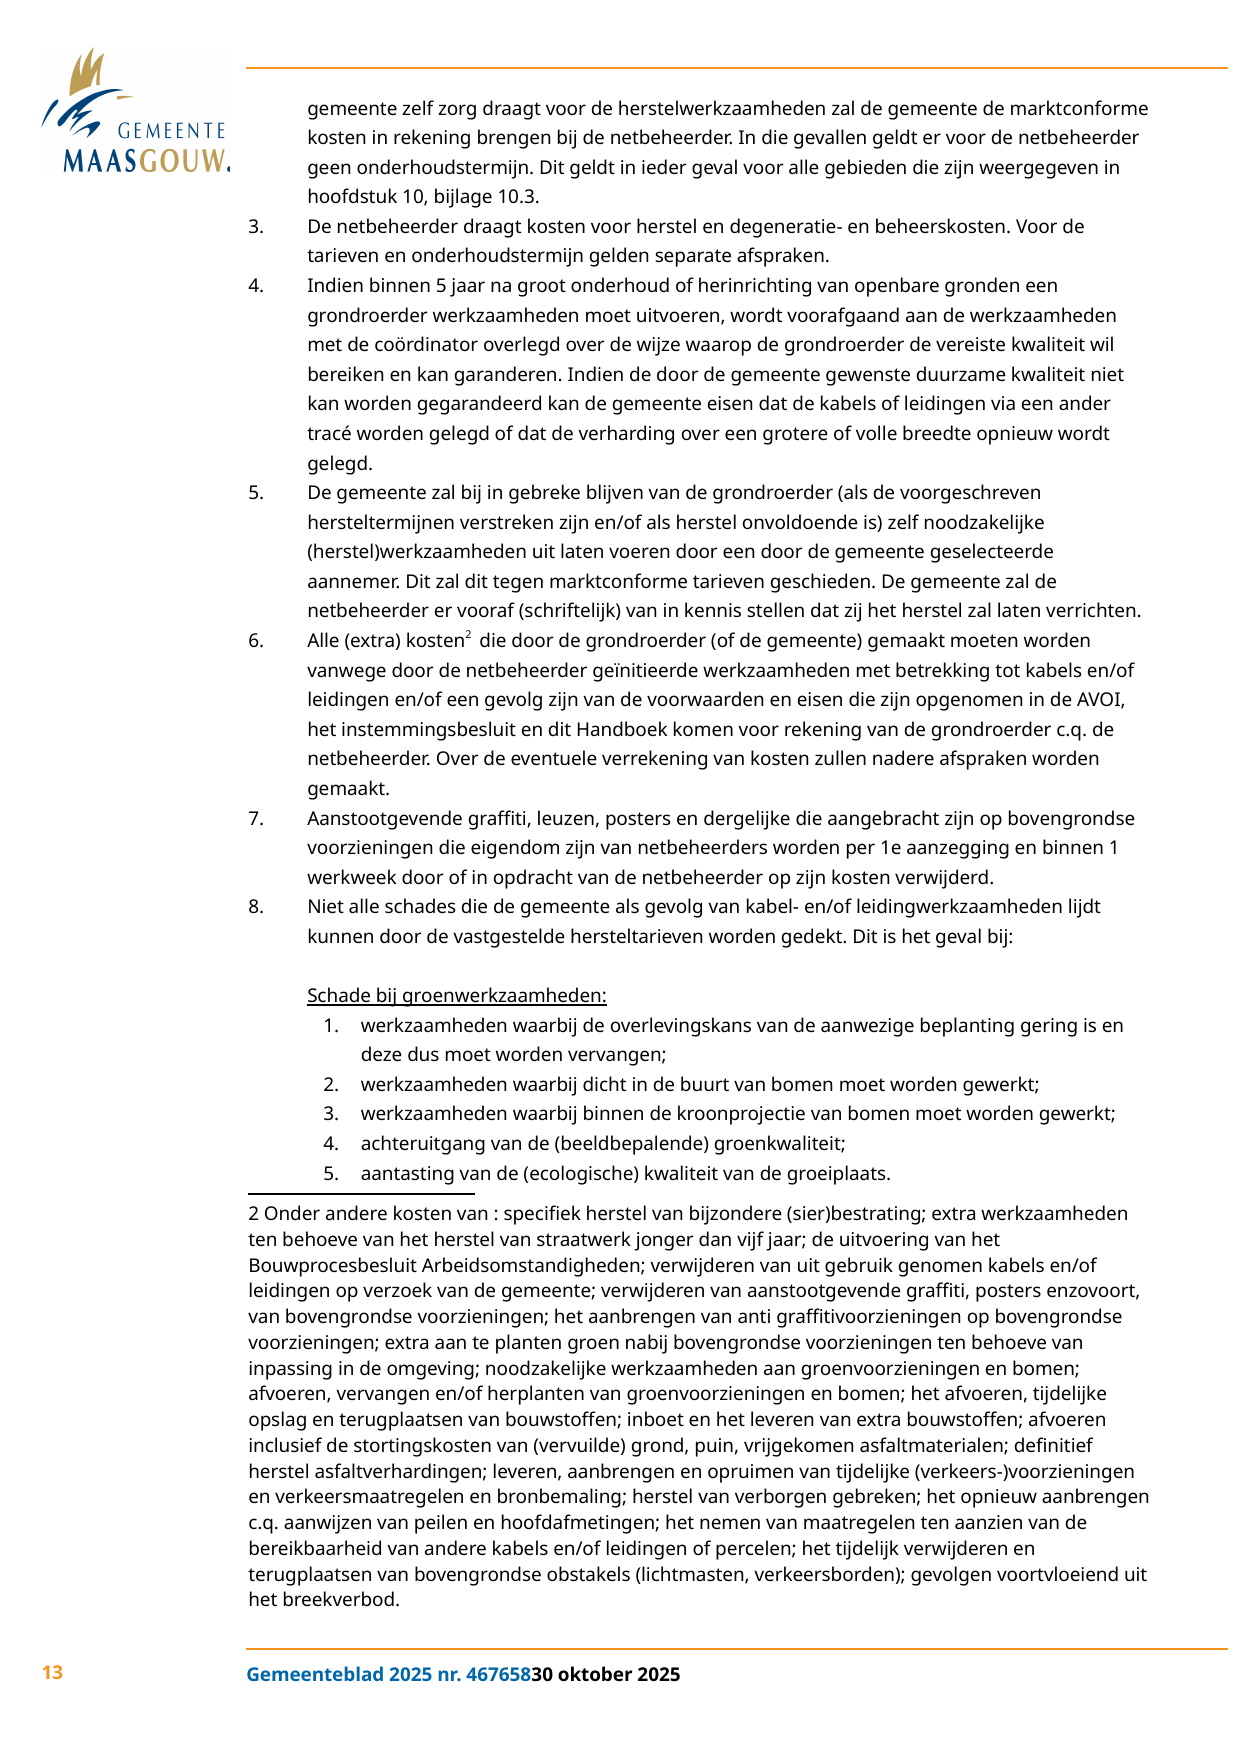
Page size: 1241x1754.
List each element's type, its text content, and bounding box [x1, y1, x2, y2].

list achteruitgang van de (beeldbepalende) groenkwaliteit; [323, 1130, 1152, 1156]
list werkzaamheden waarbij binnen de kroonprojectie van bomen moet worden gewerkt; [323, 1101, 1152, 1126]
list Alle (extra) kosten die door de grondroerder (of de gemeente) gemaakt moeten worden vanwege door de netbeheerder geïnitieerde werkzaamheden met betrekking tot kabels en/of leidingen en/of een gevolg zijn van de voorwaarden en eisen die zijn opgenomen in de AVOI, het instemmingsbesluit en dit Handboek komen voor rekening van de grondroerder c.q. de netbeheerder. Over de eventuele verrekening van kosten zullen nadere afspraken worden gemaakt. [248, 627, 1152, 801]
list Onder andere kosten van : specifiek herstel van bijzondere (sier)bestrating; extra werkzaamheden ten behoeve van het herstel van straatwerk jonger dan vijf jaar; de uitvoering van het Bouwprocesbesluit Arbeidsomstandigheden; verwijderen van uit gebruik genomen kabels en/of leidingen op verzoek van de gemeente; verwijderen van aanstootgevende graffiti, posters enzovoort, van bovengrondse voorzieningen; het aanbrengen van anti graffitivoorzieningen op bovengrondse voorzieningen; extra aan te planten groen nabij bovengrondse voorzieningen ten behoeve van inpassing in de omgeving; noodzakelijke werkzaamheden aan groenvoorzieningen en bomen; afvoeren, vervangen en/of herplanten van groenvoorzieningen en bomen; het afvoeren, tijdelijke opslag en terugplaatsen van bouwstoffen; inboet en het leveren van extra bouwstoffen; afvoeren inclusief de stortingskosten van (vervuilde) grond, puin, vrijgekomen asfaltmaterialen; definitief herstel asfaltverhardingen; leveren, aanbrengen en opruimen van tijdelijke (verkeers-)voorzieningen en verkeersmaatregelen en bronbemaling; herstel van verborgen gebreken; het opnieuw aanbrengen c.q. aanwijzen van peilen en hoofdafmetingen; het nemen van maatregelen ten aanzien van de bereikbaarheid van andere kabels en/of leidingen of percelen; het tijdelijk verwijderen en terugplaatsen van bovengrondse obstakels (lichtmasten, verkeersborden); gevolgen voortvloeiend uit het breekverbod. [248, 1201, 1152, 1612]
picture [41, 47, 231, 172]
list Indien binnen 5 jaar na groot onderhoud of herinrichting van openbare gronden een grondroerder werkzaamheden moet uitvoeren, wordt voorafgaand aan de werkzaamheden met de coördinator overlegd over de wijze waarop de grondroerder de vereiste kwaliteit wil bereiken en kan garanderen. Indien de door de gemeente gewenste duurzame kwaliteit niet kan worden gegarandeerd kan de gemeente eisen dat de kabels of leidingen via een ander tracé worden gelegd of dat de verharding over een grotere of volle breedte opnieuw wordt gelegd. [248, 272, 1152, 476]
list De gemeente zal bij in gebreke blijven van de grondroerder (als de voorgeschreven hersteltermijnen verstreken zijn en/of als herstel onvoldoende is) zelf noodzakelijke (herstel)werkzaamheden uit laten voeren door een door de gemeente geselecteerde aannemer. Dit zal dit tegen marktconforme tarieven geschieden. De gemeente zal de netbeheerder er vooraf (schriftelijk) van in kennis stellen dat zij het herstel zal laten verrichten. [248, 479, 1152, 623]
list Niet alle schades die de gemeente als gevolg van kabel- en/of leidingwerkzaamheden lijdt kunnen door de vastgestelde hersteltarieven worden gedekt. Dit is het geval bij: [248, 893, 1152, 949]
list werkzaamheden waarbij dicht in de buurt van bomen moet worden gewerkt; [323, 1071, 1152, 1097]
list De netbeheerder draagt kosten voor herstel en degeneratie- en beheerskosten. Voor de tarieven en onderhoudstermijn gelden separate afspraken. [248, 213, 1152, 268]
list gemeente zelf zorg draagt voor de herstelwerkzaamheden zal de gemeente de marktconforme kosten in rekening brengen bij de netbeheerder. In die gevallen geldt er voor de netbeheerder geen onderhoudstermijn. Dit geldt in ieder geval voor alle gebieden die zijn weergegeven in hoofdstuk 10, bijlage 10.3. [248, 95, 1152, 209]
list aantasting van de (ecologische) kwaliteit van de groeiplaats. [323, 1160, 1152, 1186]
list Schade bij groenwerkzaamheden: [248, 982, 1152, 1008]
list werkzaamheden waarbij de overlevingskans van de aanwezige beplanting gering is en deze dus moet worden vervangen; [323, 1012, 1152, 1067]
list Aanstootgevende graffiti, leuzen, posters en dergelijke die aangebracht zijn op bovengrondse voorzieningen die eigendom zijn van netbeheerders worden per 1e aanzegging en binnen 1 werkweek door of in opdracht van de netbeheerder op zijn kosten verwijderd. [248, 805, 1152, 890]
